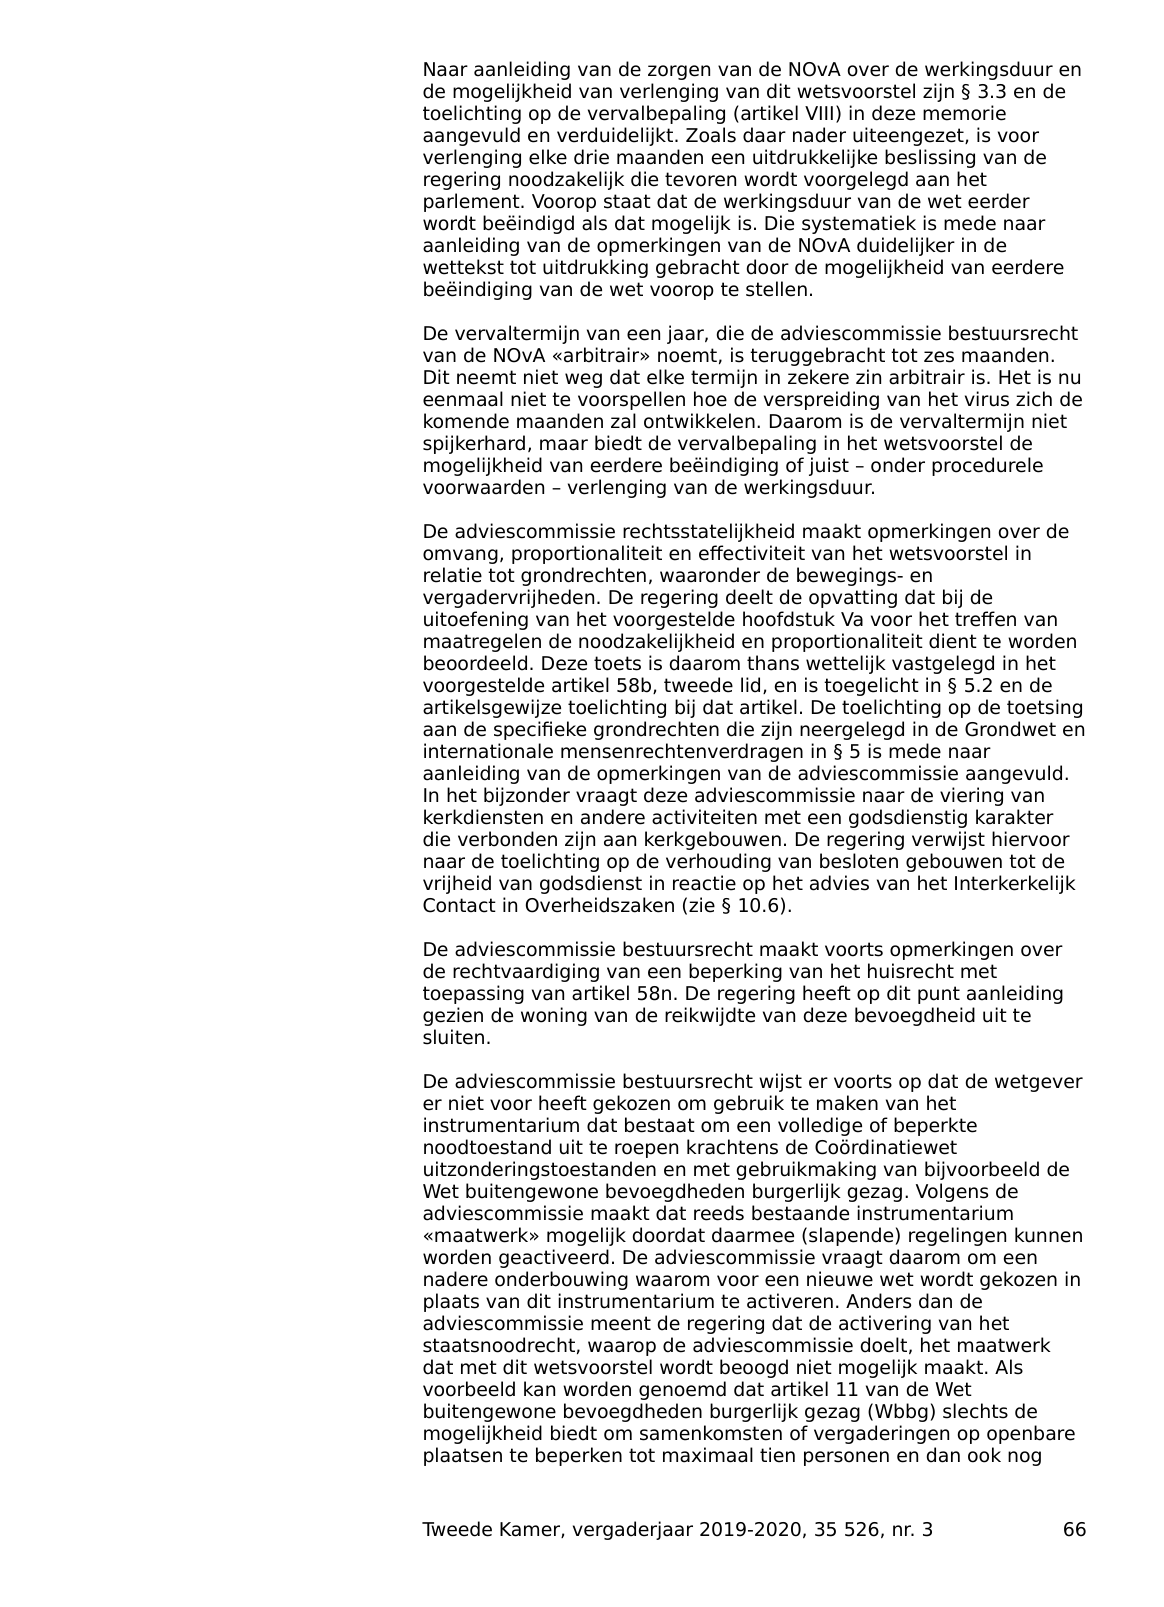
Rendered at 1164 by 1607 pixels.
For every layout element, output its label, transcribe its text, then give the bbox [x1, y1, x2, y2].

text De vervaltermijn van een jaar, die de adviescommissie bestuursrecht van de NOvA «arbitrair» noemt, is teruggebracht tot zes maanden. Dit neemt niet weg dat elke termijn in zekere zin arbitrair is. Het is nu eenmaal niet te voorspellen hoe de verspreiding van het virus zich de komende maanden zal ontwikkelen. Daarom is de vervaltermijn niet spijkerhard, maar biedt de vervalbepaling in het wetsvoorstel de mogelijkheid van eerdere beëindiging of juist – onder procedurele voorwaarden – verlenging van de werkingsduur. [422, 323, 1087, 499]
text De adviescommissie bestuursrecht wijst er voorts op dat de wetgever er niet voor heeft gekozen om gebruik te maken van het instrumentarium dat bestaat om een volledige of beperkte noodtoestand uit te roepen krachtens de Coördinatiewet uitzonderingstoestanden en met gebruikmaking van bijvoorbeeld de Wet buitengewone bevoegdheden burgerlijk gezag. Volgens de adviescommissie maakt dat reeds bestaande instrumentarium «maatwerk» mogelijk doordat daarmee (slapende) regelingen kunnen worden geactiveerd. De adviescommissie vraagt daarom om een nadere onderbouwing waarom voor een nieuwe wet wordt gekozen in plaats van dit instrumentarium te activeren. Anders dan de adviescommissie meent de regering dat de activering van het staatsnoodrecht, waarop de adviescommissie doelt, het maatwerk dat met dit wetsvoorstel wordt beoogd niet mogelijk maakt. Als voorbeeld kan worden genoemd dat artikel 11 van de Wet buitengewone bevoegdheden burgerlijk gezag (Wbbg) slechts de mogelijkheid biedt om samenkomsten of vergaderingen op openbare plaatsen te beperken tot maximaal tien personen en dan ook nog [422, 1071, 1087, 1467]
text Naar aanleiding van de zorgen van de NOvA over de werkingsduur en de mogelijkheid van verlenging van dit wetsvoorstel zijn § 3.3 en de toelichting op de vervalbepaling (artikel VIII) in deze memorie aangevuld en verduidelijkt. Zoals daar nader uiteengezet, is voor verlenging elke drie maanden een uitdrukkelijke beslissing van de regering noodzakelijk die tevoren wordt voorgelegd aan het parlement. Voorop staat dat de werkingsduur van de wet eerder wordt beëindigd als dat mogelijk is. Die systematiek is mede naar aanleiding van de opmerkingen van de NOvA duidelijker in de wettekst tot uitdrukking gebracht door de mogelijkheid van eerdere beëindiging van de wet voorop te stellen. [422, 59, 1087, 301]
text De adviescommissie rechtsstatelijkheid maakt opmerkingen over de omvang, proportionaliteit en effectiviteit van het wetsvoorstel in relatie tot grondrechten, waaronder de bewegings- en vergadervrijheden. De regering deelt de opvatting dat bij de uitoefening van het voorgestelde hoofdstuk Va voor het treffen van maatregelen de noodzakelijkheid en proportionaliteit dient te worden beoordeeld. Deze toets is daarom thans wettelijk vastgelegd in het voorgestelde artikel 58b, tweede lid, en is toegelicht in § 5.2 en de artikelsgewijze toelichting bij dat artikel. De toelichting op de toetsing aan de specifieke grondrechten die zijn neergelegd in de Grondwet en internationale mensenrechtenverdragen in § 5 is mede naar aanleiding van de opmerkingen van de adviescommissie aangevuld. In het bijzonder vraagt deze adviescommissie naar de viering van kerkdiensten en andere activiteiten met een godsdienstig karakter die verbonden zijn aan kerkgebouwen. De regering verwijst hiervoor naar de toelichting op de verhouding van besloten gebouwen tot de vrijheid van godsdienst in reactie op het advies van het Interkerkelijk Contact in Overheidszaken (zie § 10.6). [422, 521, 1087, 917]
text De adviescommissie bestuursrecht maakt voorts opmerkingen over de rechtvaardiging van een beperking van het huisrecht met toepassing van artikel 58n. De regering heeft op dit punt aanleiding gezien de woning van de reikwijdte van deze bevoegdheid uit te sluiten. [422, 939, 1087, 1049]
